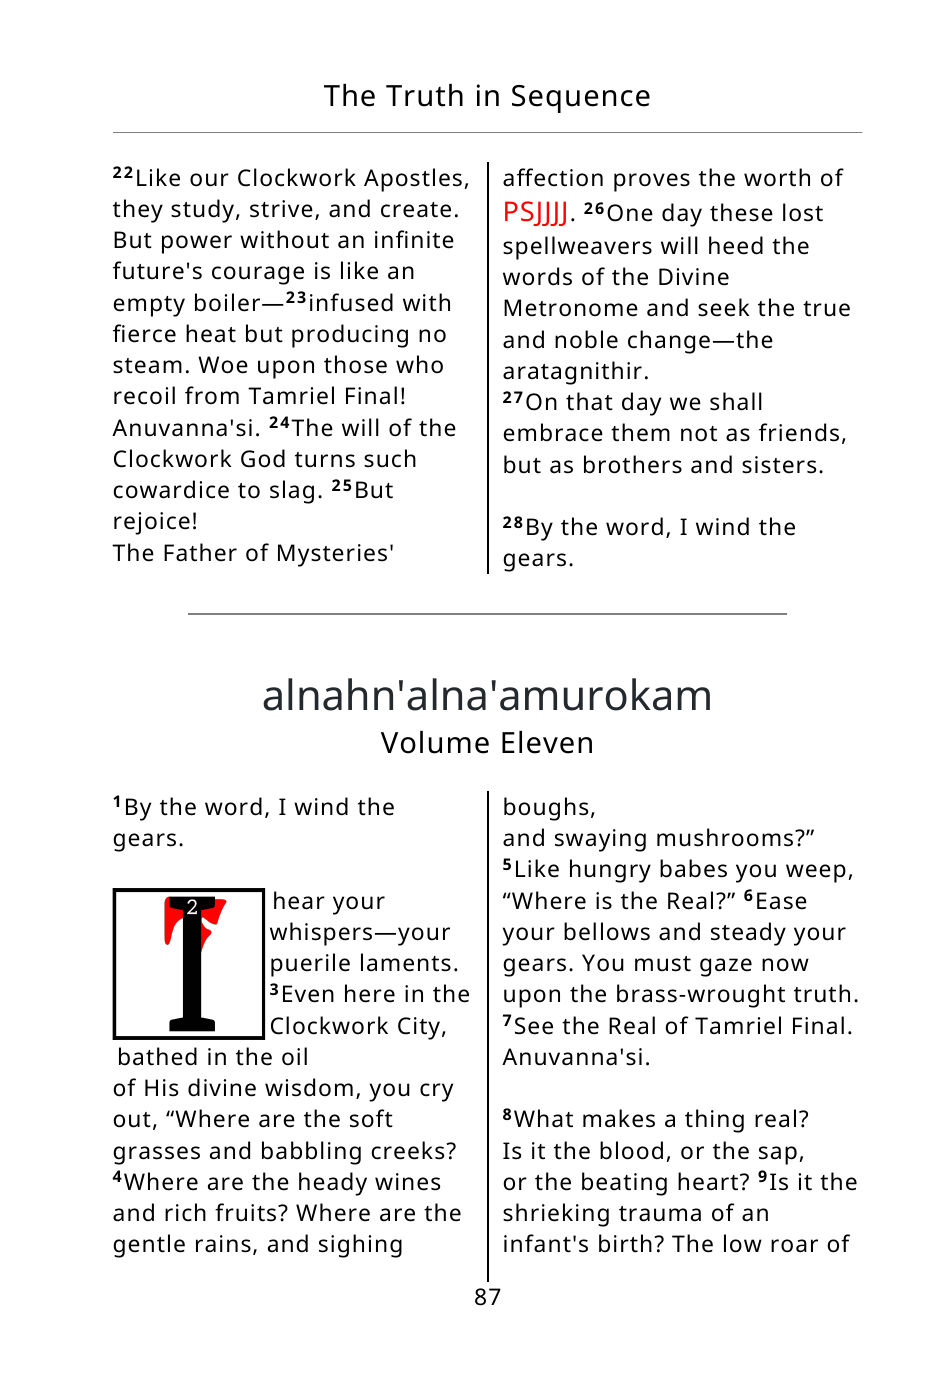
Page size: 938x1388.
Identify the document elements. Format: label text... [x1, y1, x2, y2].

text The Truth in Sequence [112, 75, 862, 115]
picture [112, 888, 265, 1040]
text Clockwork City, [112, 1009, 472, 1041]
text whispers—your [265, 916, 472, 947]
text Volume Eleven [112, 723, 862, 762]
text 22Like our Clockwork Apostles, they study, strive, and create. But power without an infinite future's courage is like an empty boiler—23infused with fierce heat but producing no steam. Woe upon those who recoil from Tamriel Final! Anuvanna'si. 24The will of the Clockwork God turns such cowardice to slag. 25But rejoice! The Father of Mysteries' [112, 162, 472, 568]
text 1By the word, I wind the gears. [112, 791, 472, 853]
text of His divine wisdom, you cry out, “Where are the soft grasses and babbling creeks? 4Where are the heady wines and rich fruits? Where are the gentle rains, and sighing [112, 1072, 472, 1259]
text 3Even here in the [265, 978, 472, 1009]
text boughs, and swaying mushrooms?” 5Like hungry babes you weep, “Where is the Real?” 6Ease your bellows and steady your gears. You must gaze now upon the brass-wrought truth. 7See the Real of Tamriel Final. Anuvanna'si. [502, 791, 862, 1072]
text affection proves the worth of PSJJJJ. 26One day these lost spellweavers will heed the words of the Divine Metronome and seek the true and noble change—the aratagnithir. 27On that day we shall embrace them not as friends, but as brothers and sisters. [502, 162, 862, 480]
text bathed in the oil [112, 1041, 472, 1072]
text 28By the word, I wind the gears. [502, 511, 862, 573]
text puerile laments. [265, 947, 472, 978]
text 8What makes a thing real? Is it the blood, or the sap, or the beating heart? 9Is it the shrieking trauma of an infant's birth? The low roar of [502, 1103, 862, 1259]
text hear your [112, 884, 472, 916]
subtitle alnahn'alna'amurokam [112, 666, 862, 723]
